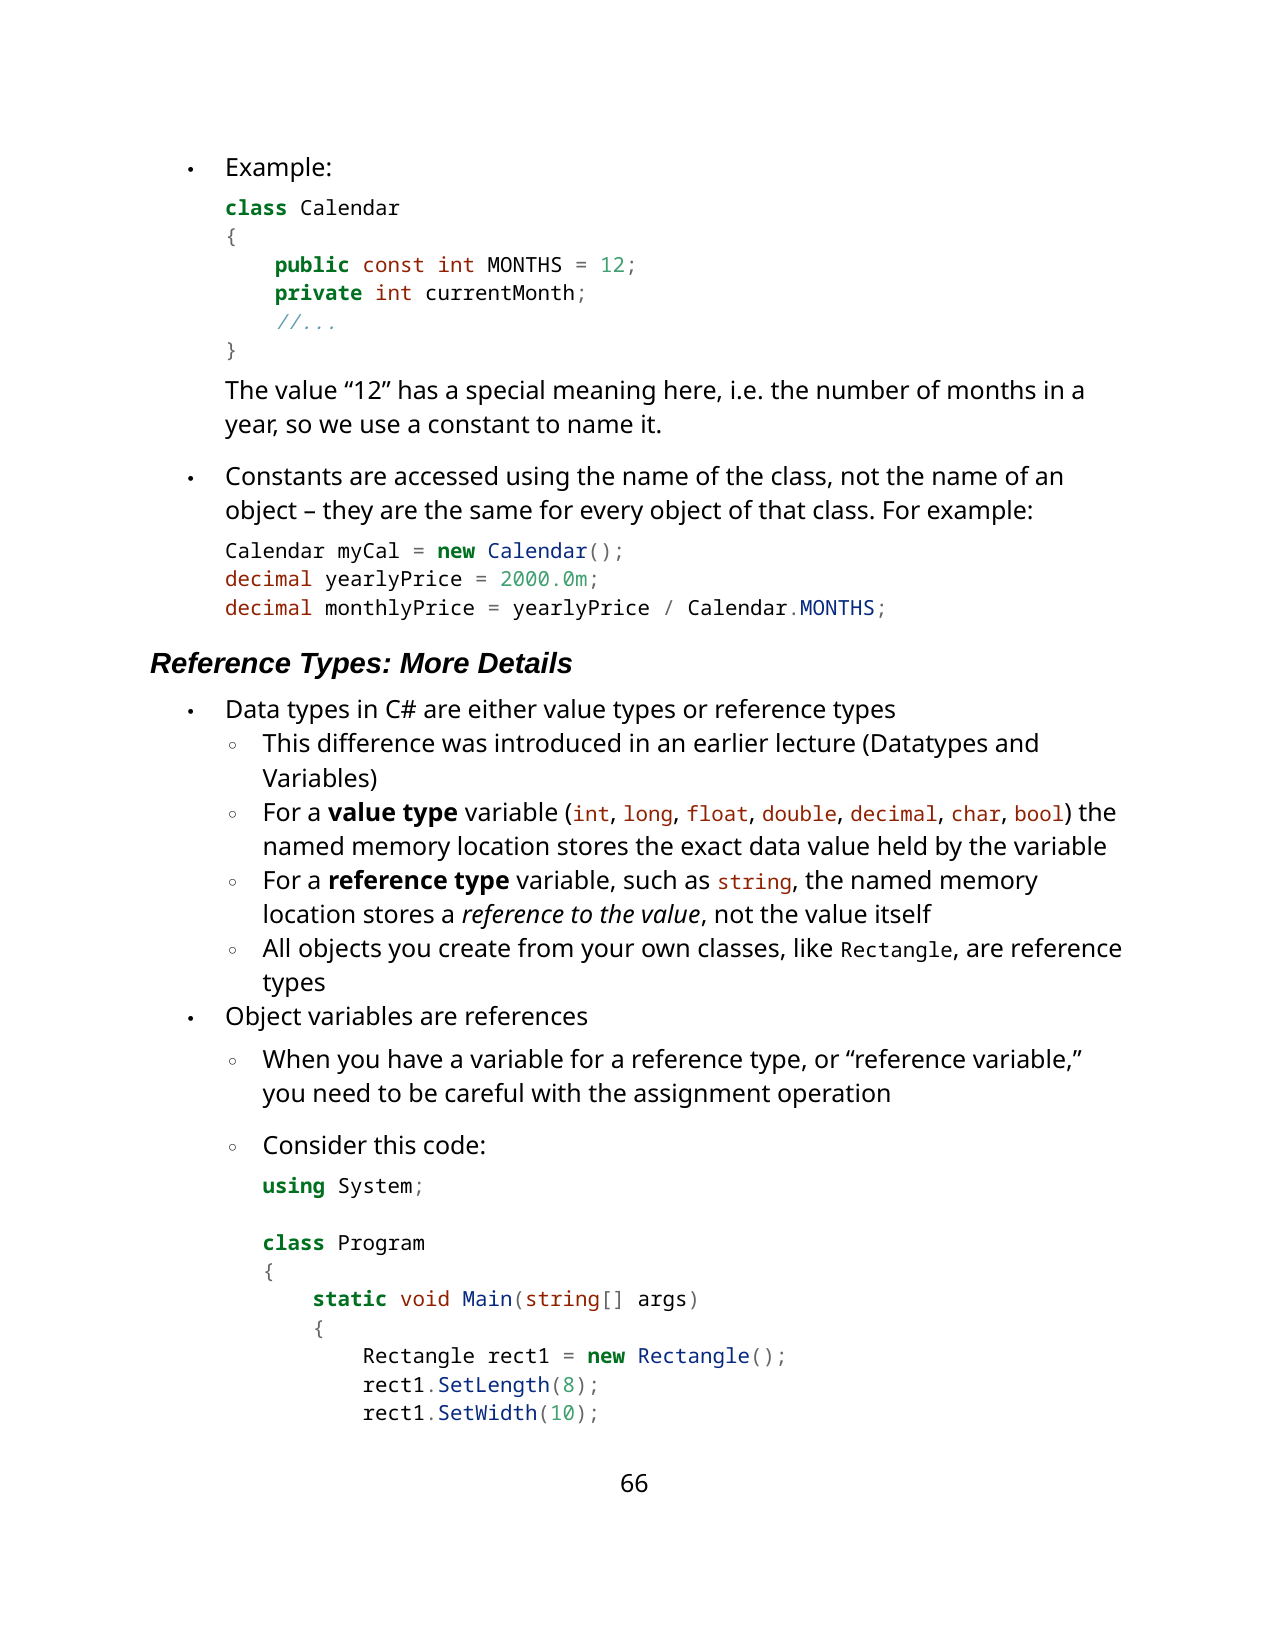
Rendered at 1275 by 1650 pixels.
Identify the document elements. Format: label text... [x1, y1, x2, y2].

list } [187, 335, 1125, 364]
list This difference was introduced in an earlier lecture (Datatypes and Variables) [225, 726, 1125, 794]
list Calendar myCal = new Calendar(); [187, 536, 1125, 564]
list Consider this code: [225, 1128, 1125, 1162]
list decimal monthlyPrice = yearlyPrice / Calendar.MONTHS; [187, 593, 1125, 621]
list The value “12” has a special meaning here, i.e. the number of months in a year, so we use a constant to name it. [187, 373, 1125, 441]
list class Calendar [187, 193, 1125, 221]
subtitle Reference Types: More Details [150, 646, 1125, 679]
list Object variables are references [187, 999, 1125, 1033]
list When you have a variable for a reference type, or “reference variable,” you need to be careful with the assignment operation [225, 1042, 1125, 1110]
list public const int MONTHS = 12; [187, 250, 1125, 278]
list For a reference type variable, such as string, the named memory location stores a reference to the value, not the value itself [225, 862, 1125, 931]
list Rectangle rect1 = new Rectangle(); [225, 1341, 1125, 1370]
list //... [187, 307, 1125, 335]
list static void Main(string[] args) [225, 1284, 1125, 1313]
list { [225, 1256, 1125, 1284]
list All objects you create from your own classes, like Rectangle, are reference types [225, 931, 1125, 999]
list For a value type variable (int, long, float, double, decimal, char, bool) the named memory location stores the exact data value held by the variable [225, 794, 1125, 862]
list private int currentMonth; [187, 278, 1125, 307]
list rect1.SetLength(8); [225, 1370, 1125, 1398]
list decimal yearlyPrice = 2000.0m; [187, 564, 1125, 593]
list Example: [187, 150, 1125, 184]
list using System; [225, 1171, 1125, 1199]
list class Program [225, 1228, 1125, 1256]
list rect1.SetWidth(10); [225, 1398, 1125, 1427]
list { [225, 1313, 1125, 1341]
list Constants are accessed using the name of the class, not the name of an object – they are the same for every object of that class. For example: [187, 459, 1125, 527]
list Data types in C# are either value types or reference types [187, 692, 1125, 726]
list { [187, 221, 1125, 250]
